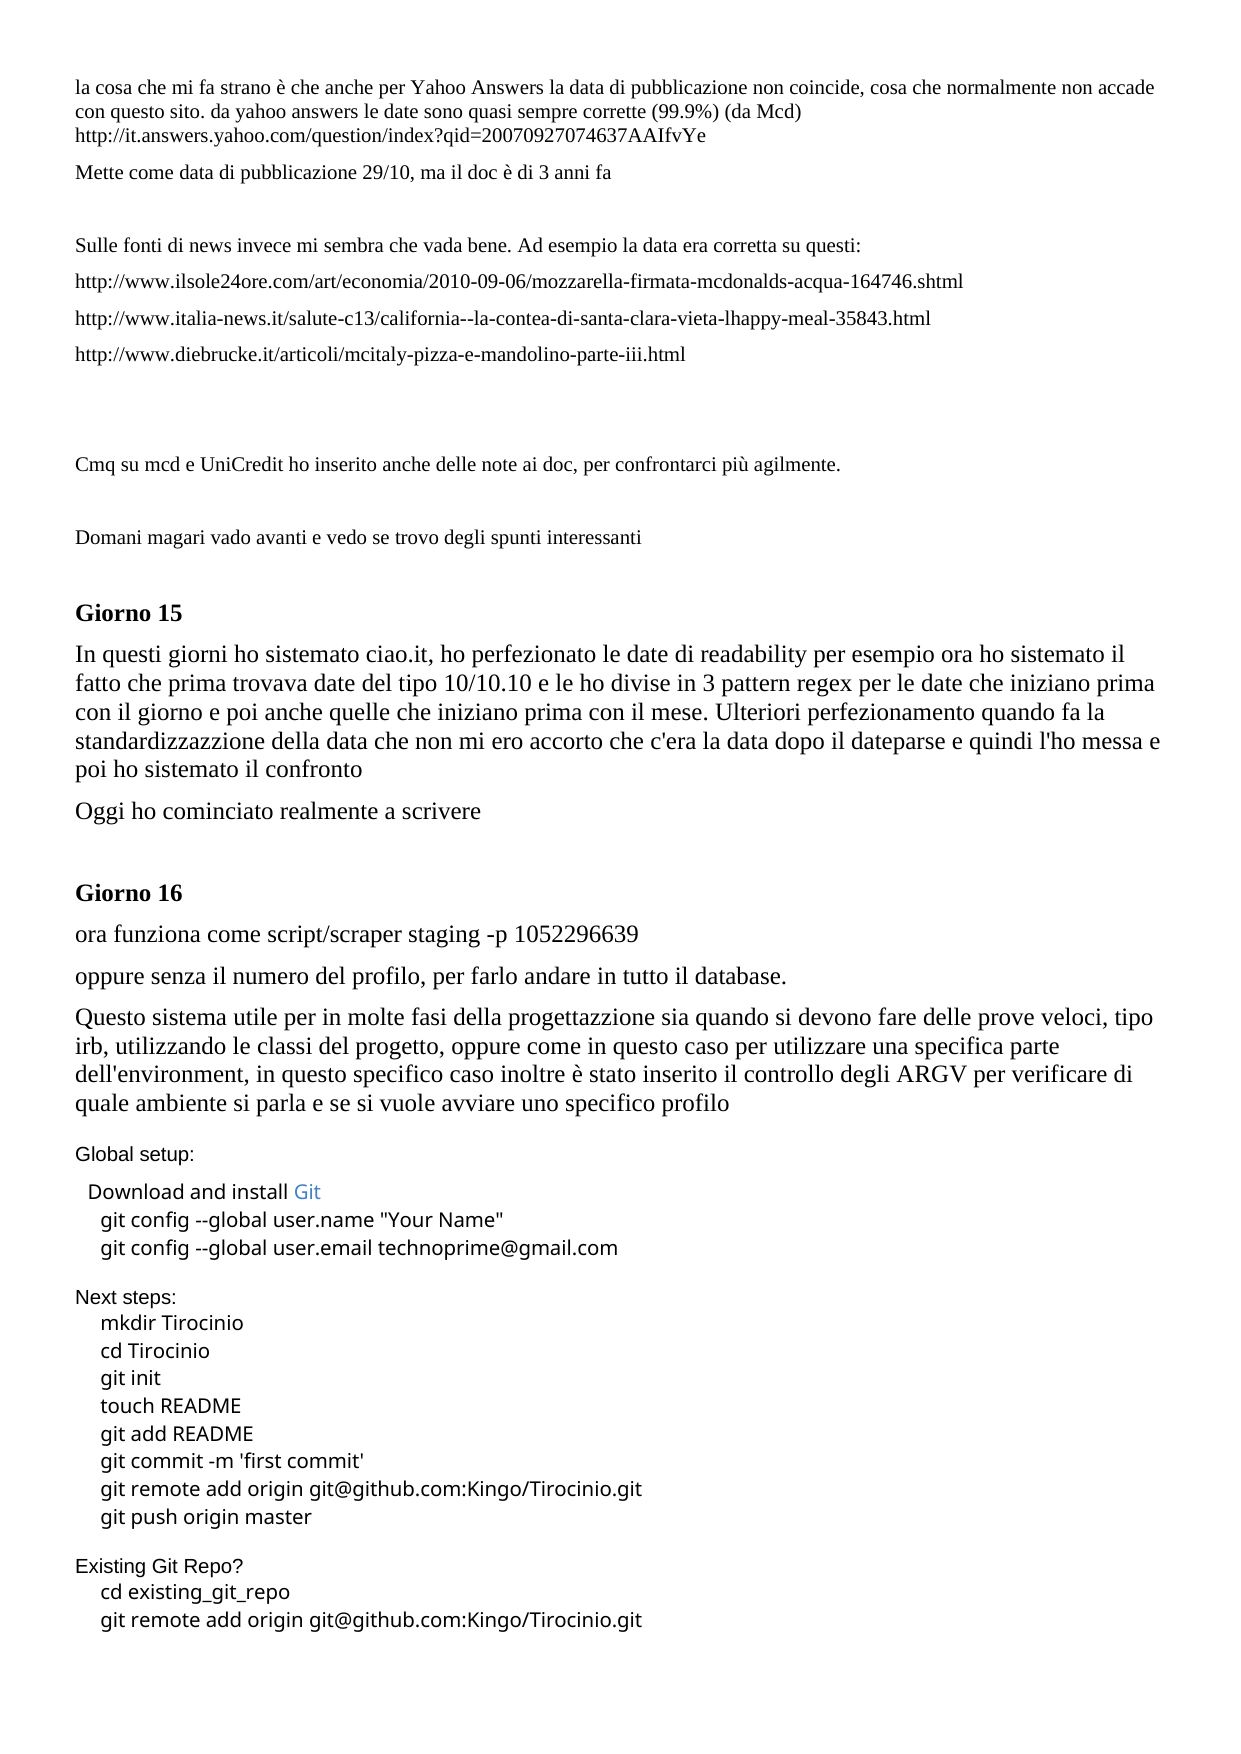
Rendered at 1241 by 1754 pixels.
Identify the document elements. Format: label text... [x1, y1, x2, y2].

text git commit -m 'first commit' [75, 1447, 1162, 1475]
text git config --global user.name "Your Name" [75, 1206, 1162, 1233]
text http://www.ilsole24ore.com/art/economia/2010-09-06/mozzarella-firmata-mcdonalds-acqua-164746.shtml [75, 269, 1162, 293]
text Cmq su mcd e UniCredit ho inserito anche delle note ai doc, per confrontarci più agilmente. [75, 452, 1162, 476]
text git remote add origin git@github.com:Kingo/Tirocinio.git [75, 1606, 1162, 1633]
text mkdir Tirocinio [75, 1309, 1162, 1336]
text git remote add origin git@github.com:Kingo/Tirocinio.git [75, 1475, 1162, 1503]
text git push origin master [75, 1503, 1162, 1530]
text http://www.diebrucke.it/articoli/mcitaly-pizza-e-mandolino-parte-iii.html [75, 342, 1162, 366]
text Sulle fonti di news invece mi sembra che vada bene. Ad esempio la data era corretta su questi: [75, 233, 1162, 257]
text Domani magari vado avanti e vedo se trovo degli spunti interessanti [75, 525, 1162, 549]
text la cosa che mi fa strano è che anche per Yahoo Answers la data di pubblicazione non coincide, cosa che normalmente non accade con questo sito. da yahoo answers le date sono quasi sempre corrette (99.9%) (da Mcd) http://it.answers.yahoo.com/question/index?qid=20070927074637AAIfvYe [75, 75, 1162, 147]
text Giorno 15 [75, 598, 1162, 627]
subtitle Existing Git Repo? [75, 1554, 1162, 1578]
text touch README [75, 1392, 1162, 1419]
text http://www.italia-news.it/salute-c13/california--la-contea-di-santa-clara-vieta-lhappy-meal-35843.html [75, 306, 1162, 330]
text Questo sistema utile per in molte fasi della progettazzione sia quando si devono fare delle prove veloci, tipo irb, utilizzando le classi del progetto, oppure come in questo caso per utilizzare una specifica parte dell'environment, in questo specifico caso inoltre è stato inserito il controllo degli ARGV per verificare di quale ambiente si parla e se si vuole avviare uno specifico profilo [75, 1002, 1162, 1117]
text Download and install Git [75, 1178, 1162, 1206]
text ora funziona come script/scraper staging -p 1052296639 [75, 919, 1162, 948]
text git config --global user.email technoprime@gmail.com [75, 1233, 1162, 1261]
text cd existing_git_repo [75, 1578, 1162, 1606]
text In questi giorni ho sistemato ciao.it, ho perfezionato le date di readability per esempio ora ho sistemato il fatto che prima trovava date del tipo 10/10.10 e le ho divise in 3 pattern regex per le date che iniziano prima con il giorno e poi anche quelle che iniziano prima con il mese. Ulteriori perfezionamento quando fa la standardizzazzione della data che non mi ero accorto che c'era la data dopo il dateparse e quindi l'ho messa e poi ho sistemato il confronto [75, 639, 1162, 783]
text git init [75, 1364, 1162, 1392]
text oppure senza il numero del profilo, per farlo andare in tutto il database. [75, 961, 1162, 989]
text git add README [75, 1419, 1162, 1447]
text Giorno 16 [75, 878, 1162, 907]
subtitle Next steps: [75, 1285, 1162, 1309]
subtitle Global setup: [75, 1142, 1162, 1165]
text Oggi ho cominciato realmente a scrivere [75, 796, 1162, 824]
text Mette come data di pubblicazione 29/10, ma il doc è di 3 anni fa [75, 159, 1162, 184]
text cd Tirocinio [75, 1336, 1162, 1364]
